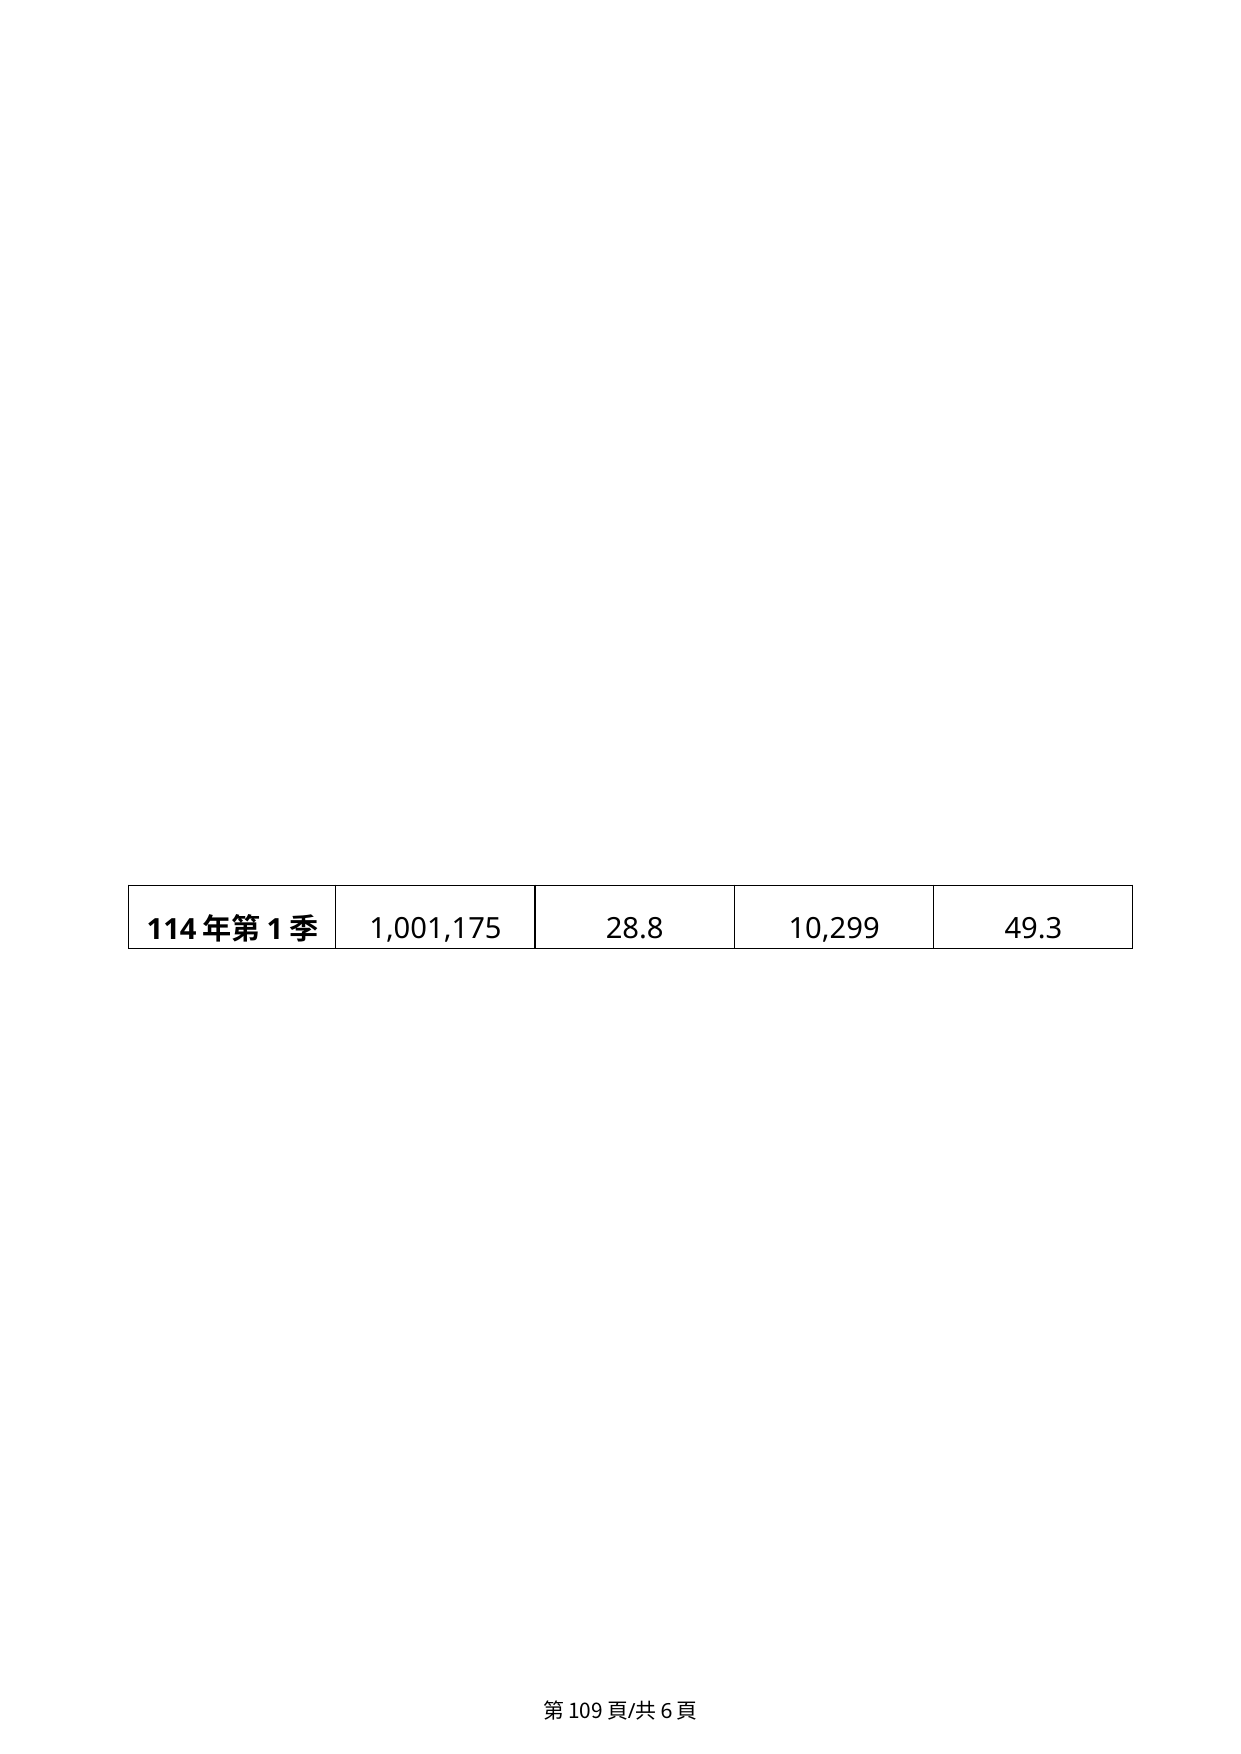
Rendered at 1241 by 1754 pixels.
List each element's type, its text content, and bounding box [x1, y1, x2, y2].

table_cell 1,001,175 [336, 886, 534, 948]
table_cell 114年第1季 [129, 886, 335, 948]
table_cell 10,299 [735, 886, 933, 948]
table_cell 28.8 [536, 886, 734, 948]
table_cell 49.3 [934, 886, 1132, 948]
